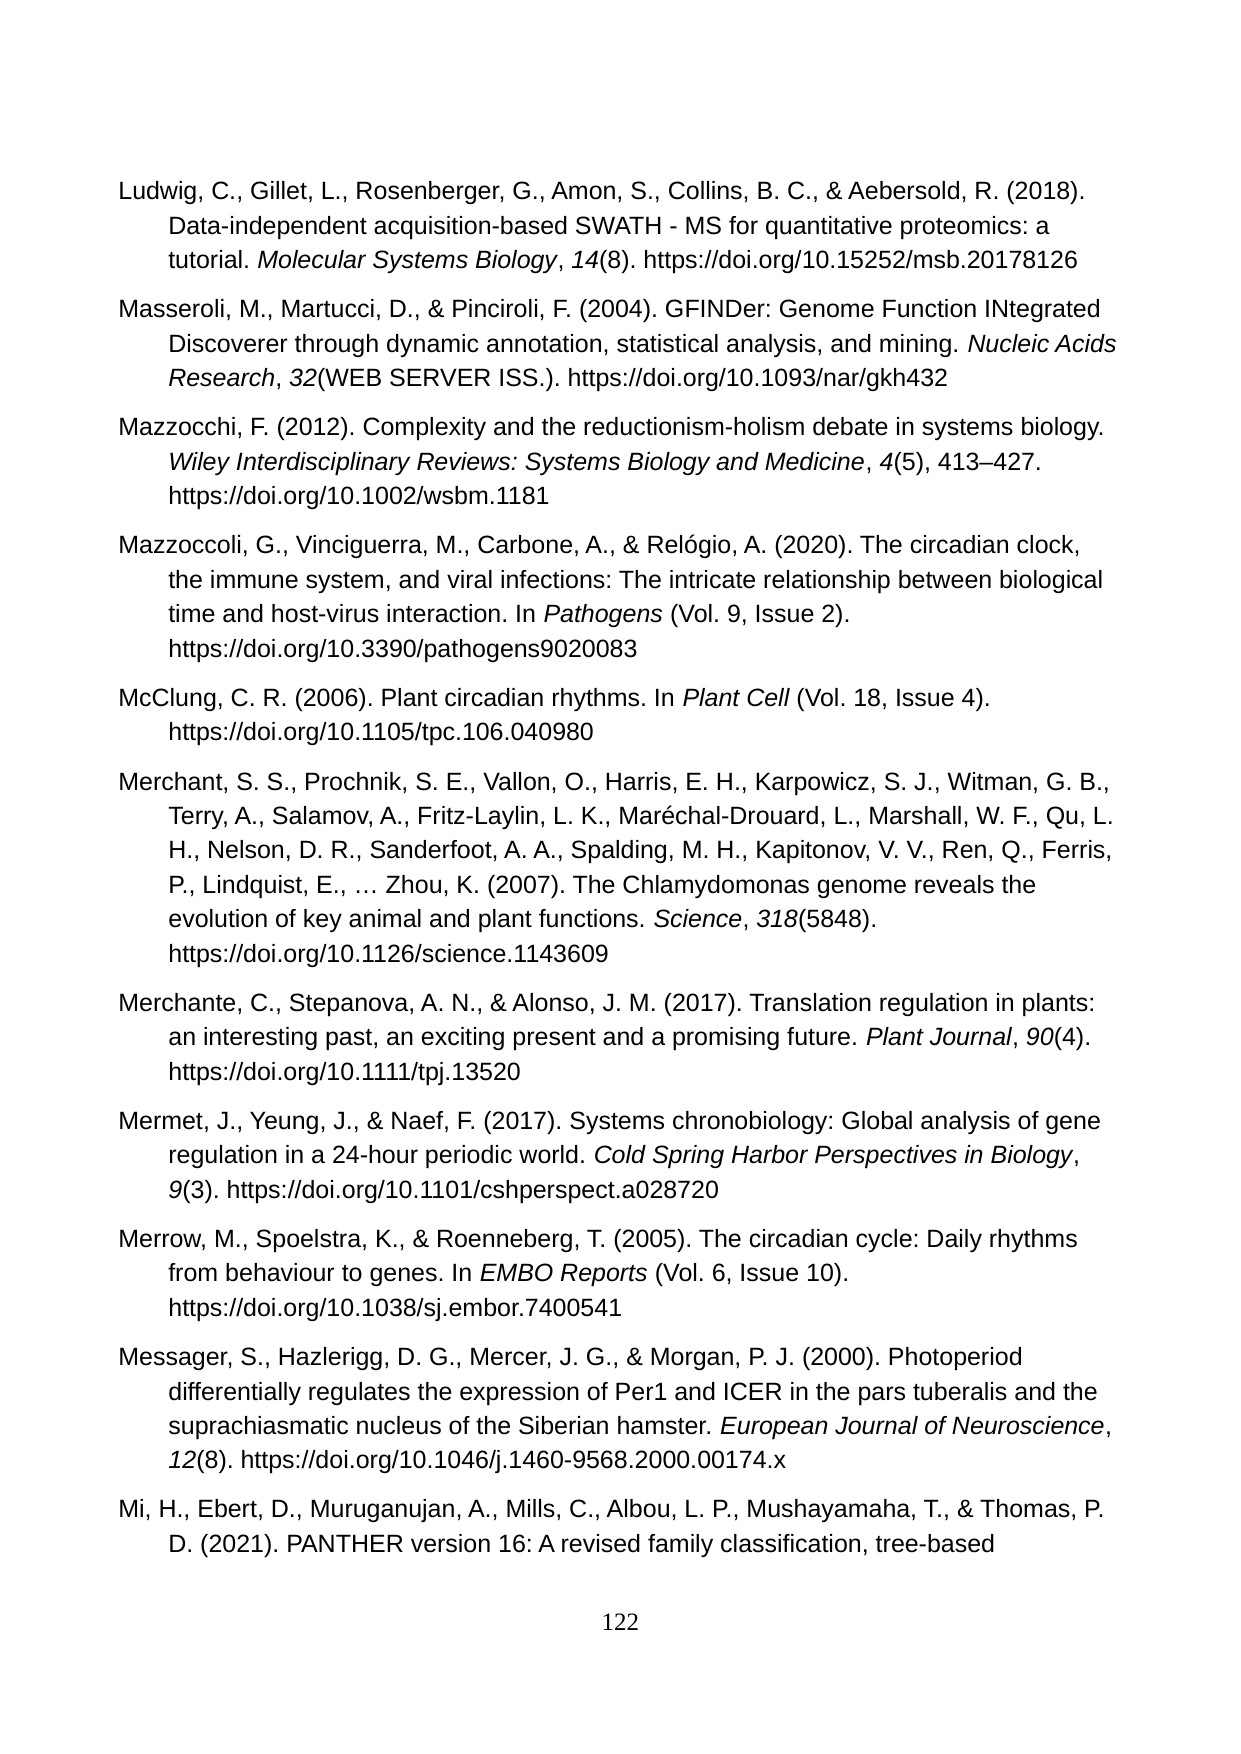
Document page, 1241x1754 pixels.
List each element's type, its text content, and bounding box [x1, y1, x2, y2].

text Ludwig, C., Gillet, L., Rosenberger, G., Amon, S., Collins, B. C., & Aebersold, R. (2018). Data‐independent acquisition‐based SWATH ‐ MS for quantitative proteomics: a tutorial. Molecular Systems Biology, 14(8). https://doi.org/10.15252/msb.20178126 [118, 176, 1122, 274]
text Masseroli, M., Martucci, D., & Pinciroli, F. (2004). GFINDer: Genome Function INtegrated Discoverer through dynamic annotation, statistical analysis, and mining. Nucleic Acids Research, 32(WEB SERVER ISS.). https://doi.org/10.1093/nar/gkh432 [118, 294, 1122, 392]
text Merchant, S. S., Prochnik, S. E., Vallon, O., Harris, E. H., Karpowicz, S. J., Witman, G. B., Terry, A., Salamov, A., Fritz-Laylin, L. K., Maréchal-Drouard, L., Marshall, W. F., Qu, L. H., Nelson, D. R., Sanderfoot, A. A., Spalding, M. H., Kapitonov, V. V., Ren, Q., Ferris, P., Lindquist, E., … Zhou, K. (2007). The Chlamydomonas genome reveals the evolution of key animal and plant functions. Science, 318(5848). https://doi.org/10.1126/science.1143609 [118, 766, 1122, 968]
text Merchante, C., Stepanova, A. N., & Alonso, J. M. (2017). Translation regulation in plants: an interesting past, an exciting present and a promising future. Plant Journal, 90(4). https://doi.org/10.1111/tpj.13520 [118, 988, 1122, 1086]
text Mi, H., Ebert, D., Muruganujan, A., Mills, C., Albou, L. P., Mushayamaha, T., & Thomas, P. D. (2021). PANTHER version 16: A revised family classification, tree-based [118, 1494, 1122, 1558]
text Mermet, J., Yeung, J., & Naef, F. (2017). Systems chronobiology: Global analysis of gene regulation in a 24-hour periodic world. Cold Spring Harbor Perspectives in Biology, 9(3). https://doi.org/10.1101/cshperspect.a028720 [118, 1106, 1122, 1204]
text Mazzocchi, F. (2012). Complexity and the reductionism-holism debate in systems biology. Wiley Interdisciplinary Reviews: Systems Biology and Medicine, 4(5), 413–427. https://doi.org/10.1002/wsbm.1181 [118, 412, 1122, 510]
text Merrow, M., Spoelstra, K., & Roenneberg, T. (2005). The circadian cycle: Daily rhythms from behaviour to genes. In EMBO Reports (Vol. 6, Issue 10). https://doi.org/10.1038/sj.embor.7400541 [118, 1224, 1122, 1322]
text Messager, S., Hazlerigg, D. G., Mercer, J. G., & Morgan, P. J. (2000). Photoperiod differentially regulates the expression of Per1 and ICER in the pars tuberalis and the suprachiasmatic nucleus of the Siberian hamster. European Journal of Neuroscience, 12(8). https://doi.org/10.1046/j.1460-9568.2000.00174.x [118, 1342, 1122, 1474]
text Mazzoccoli, G., Vinciguerra, M., Carbone, A., & Relógio, A. (2020). The circadian clock, the immune system, and viral infections: The intricate relationship between biological time and host-virus interaction. In Pathogens (Vol. 9, Issue 2). https://doi.org/10.3390/pathogens9020083 [118, 530, 1122, 663]
text McClung, C. R. (2006). Plant circadian rhythms. In Plant Cell (Vol. 18, Issue 4). https://doi.org/10.1105/tpc.106.040980 [118, 683, 1122, 746]
